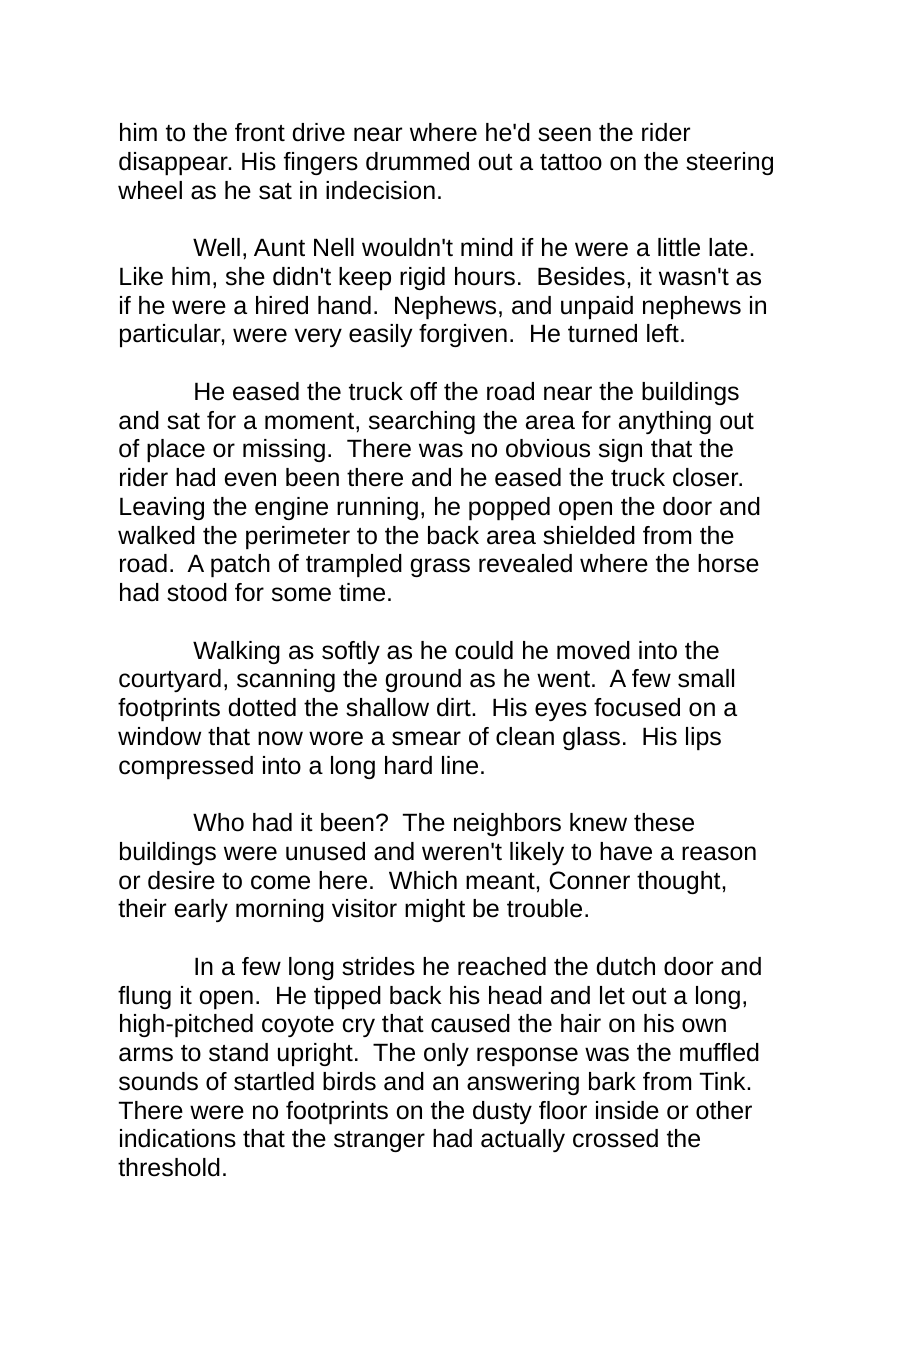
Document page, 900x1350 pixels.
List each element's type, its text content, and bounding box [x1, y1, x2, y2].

text In a few long strides he reached the dutch door and flung it open. He tipped back his head and let out a long, high-pitched coyote cry that caused the hair on his own arms to stand upright. The only response was the muffled sounds of startled birds and an answering bark from Tink. There were no footprints on the dusty floor inside or other indications that the stranger had actually crossed the threshold. [118, 952, 782, 1182]
text him to the front drive near where he'd seen the rider disappear. His fingers drummed out a tattoo on the steering wheel as he sat in indecision. [118, 118, 782, 204]
text Who had it been? The neighbors knew these buildings were unused and weren't likely to have a reason or desire to come here. Which meant, Conner thought, their early morning visitor might be trouble. [118, 808, 782, 923]
text He eased the truck off the road near the buildings and sat for a moment, searching the area for anything out of place or missing. There was no obvious sign that the rider had even been there and he eased the truck closer. Leaving the engine running, he popped open the door and walked the perimeter to the back area shielded from the road. A patch of trampled grass revealed where the horse had stood for some time. [118, 377, 782, 607]
text Walking as softly as he could he moved into the courtyard, scanning the ground as he went. A few small footprints dotted the shallow dirt. His eyes focused on a window that now wore a smear of clean glass. His lips compressed into a long hard line. [118, 636, 782, 779]
text Well, Aunt Nell wouldn't mind if he were a little late. Like him, she didn't keep rigid hours. Besides, it wasn't as if he were a hired hand. Nephews, and unpaid nephews in particular, were very easily forgiven. He turned left. [118, 233, 782, 348]
